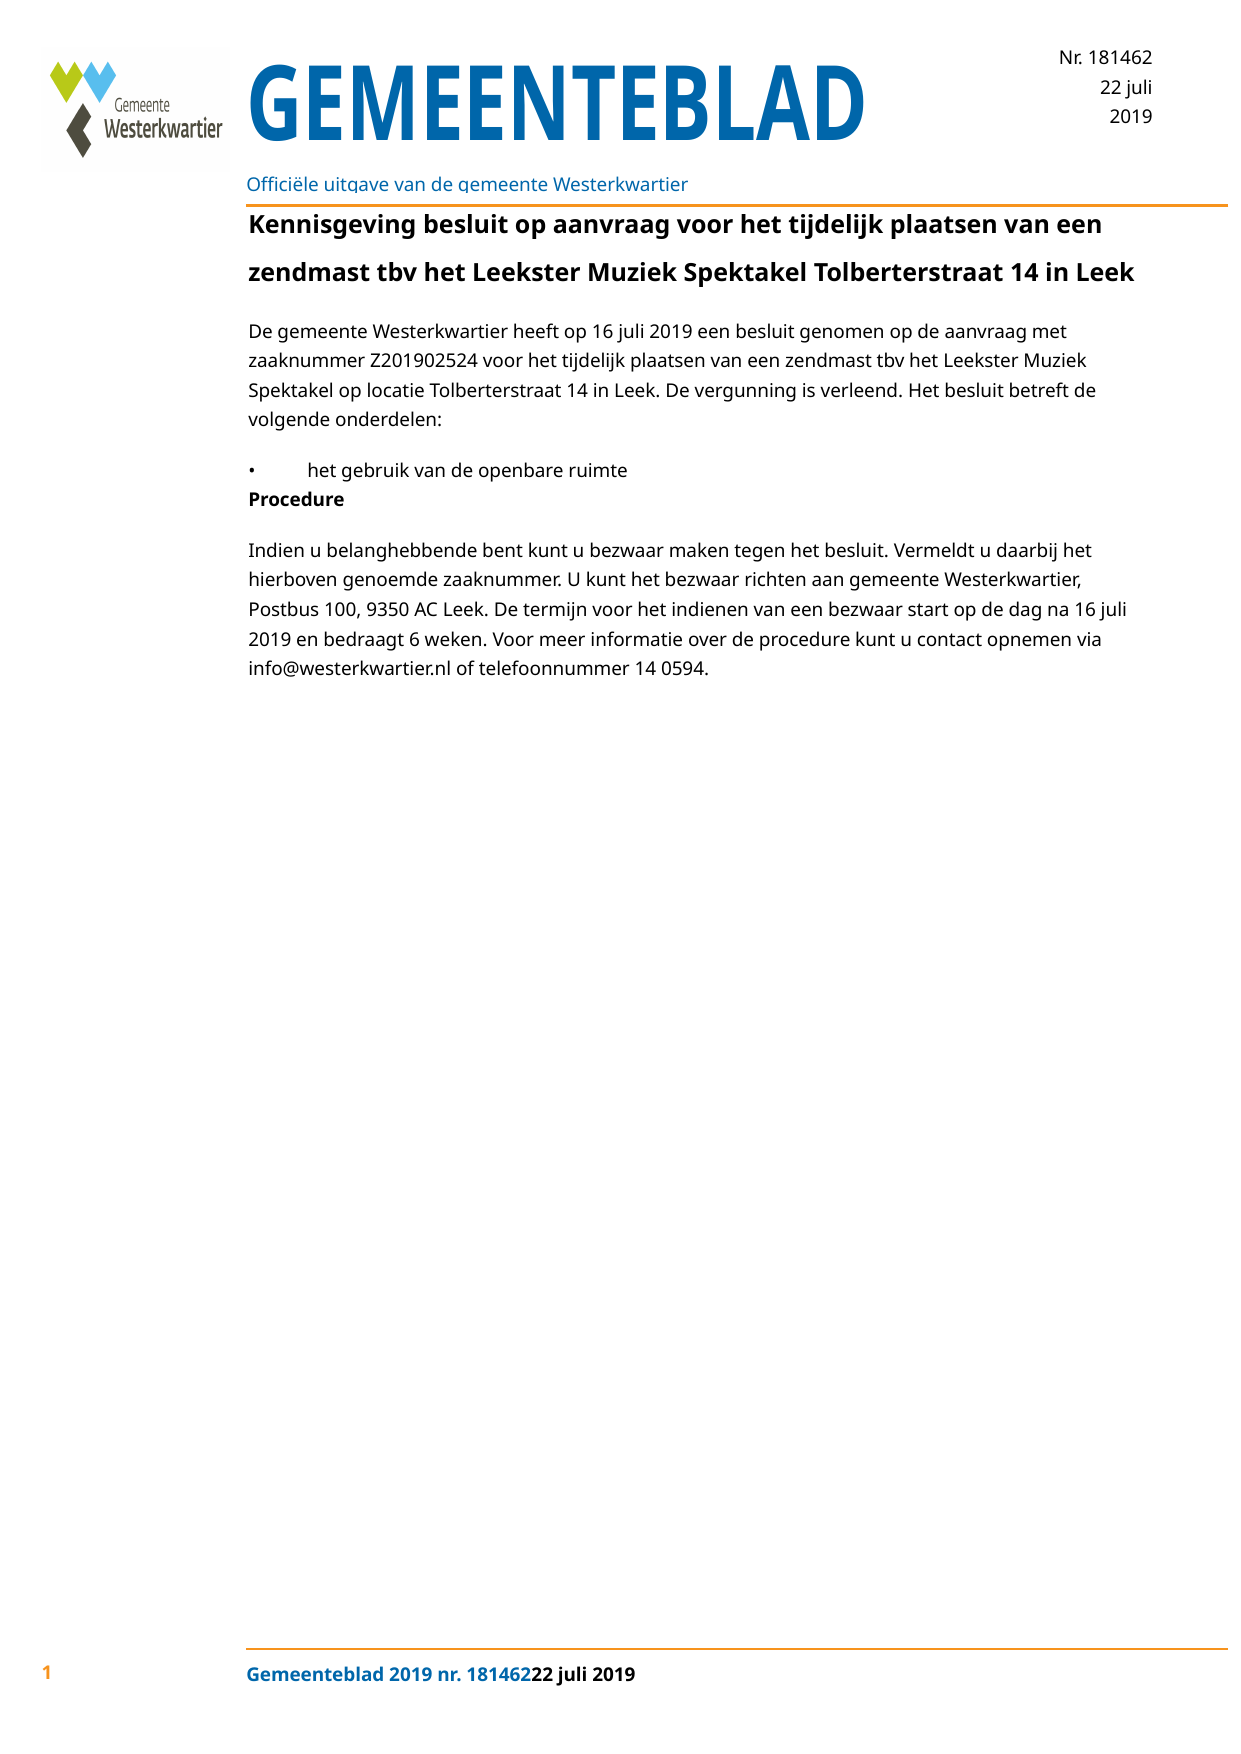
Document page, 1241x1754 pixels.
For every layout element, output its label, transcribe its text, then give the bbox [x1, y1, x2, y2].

picture [41, 47, 231, 172]
text Indien u belanghebbende bent kunt u bezwaar maken tegen het besluit. Vermeldt u daarbij het hierboven genoemde zaaknummer. U kunt het bezwaar richten aan gemeente Westerkwartier, Postbus 100, 9350 AC Leek. De termijn voor het indienen van een bezwaar start op de dag na 16 juli 2019 en bedraagt 6 weken. Voor meer informatie over de procedure kunt u contact opnemen via info@westerkwartier.nl of telefoonnummer 14 0594. [248, 537, 1152, 681]
text Kennisgeving besluit op aanvraag voor het tijdelijk plaatsen van een zendmast tbv het Leekster Muziek Spektakel Tolberterstraat 14 in Leek [248, 207, 1152, 288]
text Procedure [248, 487, 1152, 512]
list het gebruik van de openbare ruimte [248, 457, 1152, 483]
text De gemeente Westerkwartier heeft op 16 juli 2019 een besluit genomen op de aanvraag met zaaknummer Z201902524 voor het tijdelijk plaatsen van een zendmast tbv het Leekster Muziek Spektakel op locatie Tolberterstraat 14 in Leek. De vergunning is verleend. Het besluit betreft de volgende onderdelen: [248, 318, 1152, 432]
